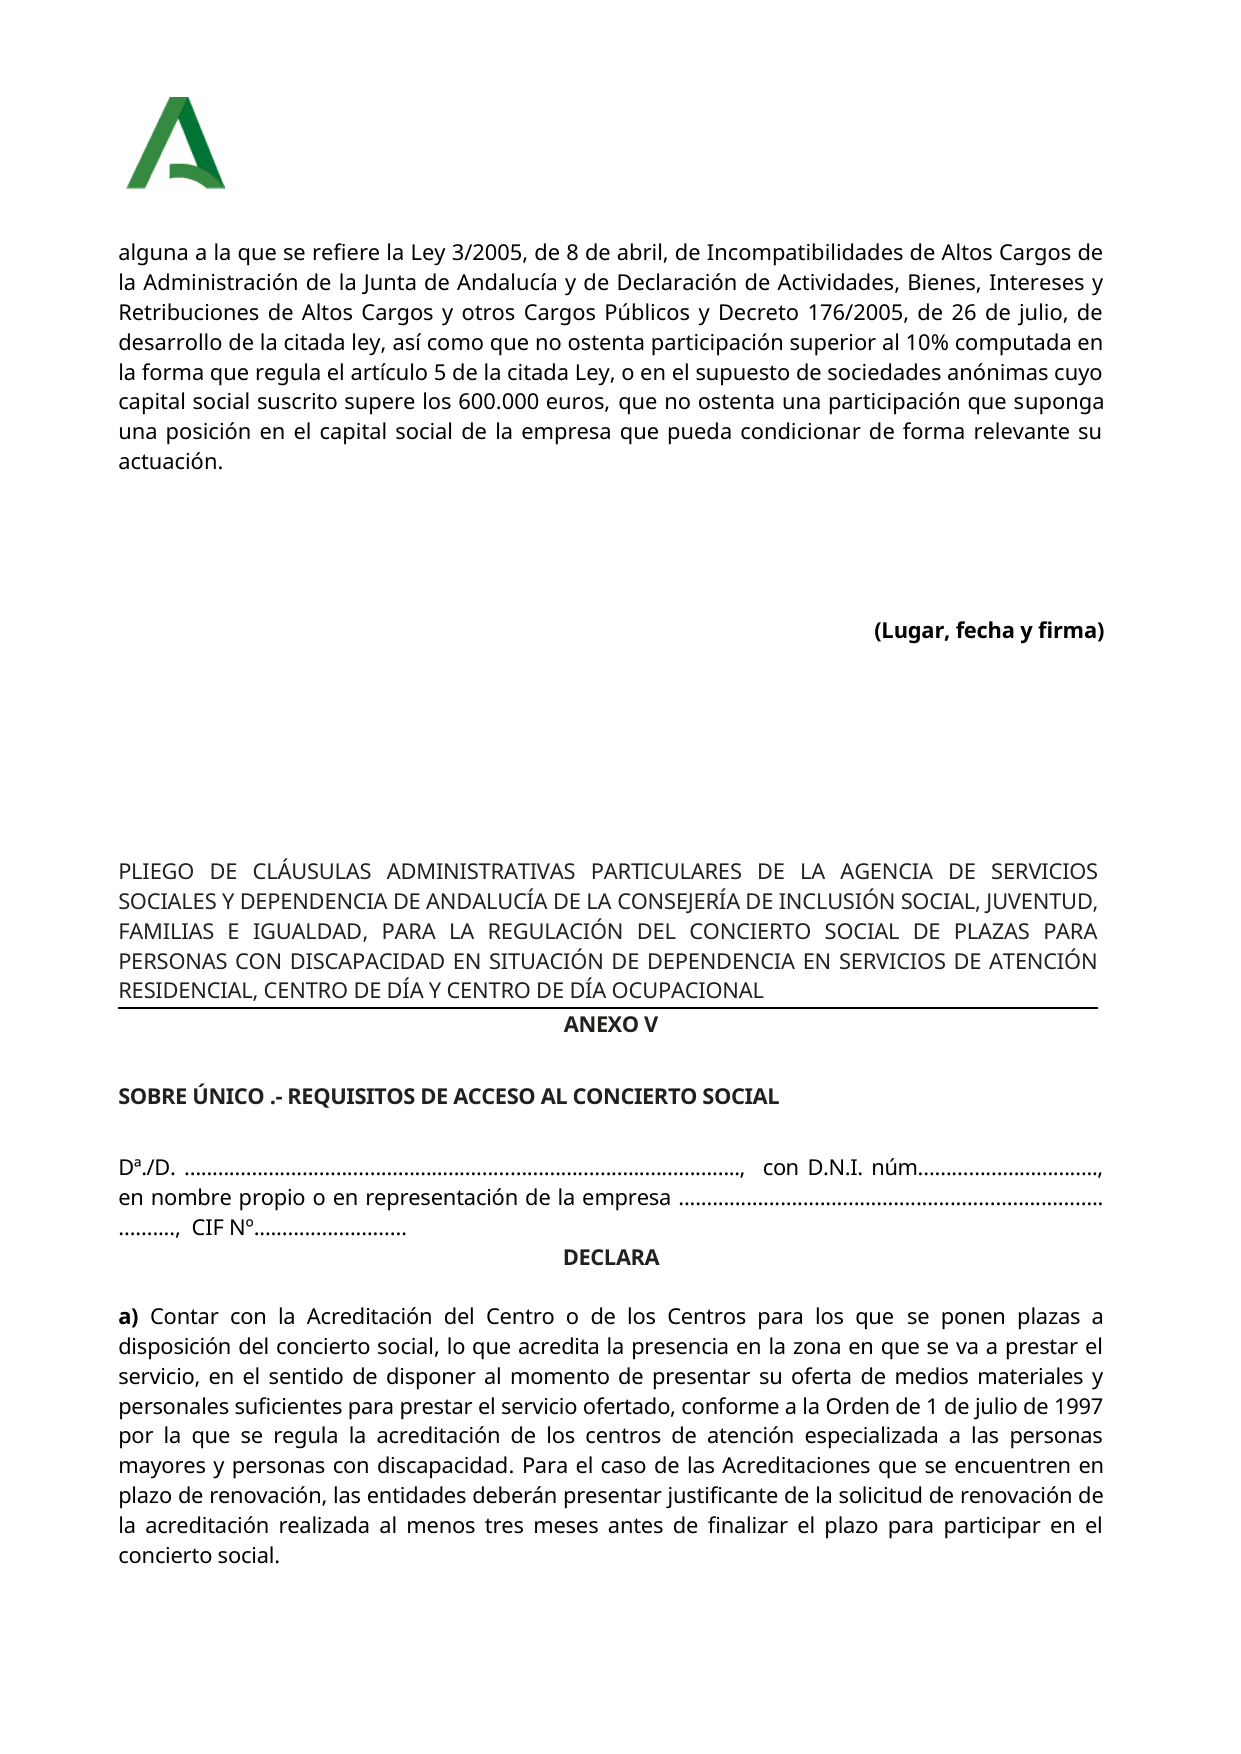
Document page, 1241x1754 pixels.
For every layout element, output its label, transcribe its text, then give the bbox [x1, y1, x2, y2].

picture [126, 96, 226, 190]
text (Lugar, fecha y firma) [118, 615, 1104, 645]
text alguna a la que se refiere la Ley 3/2005, de 8 de abril, de Incompatibilidades de Altos Cargos de la Administración de la Junta de Andalucía y de Declaración de Actividades, Bienes, Intereses y Retribuciones de Altos Cargos y otros Cargos Públicos y Decreto 176/2005, de 26 de julio, de desarrollo de la citada ley, así como que no ostenta participación superior al 10% computada en la forma que regula el artículo 5 de la citada Ley, o en el supuesto de sociedades anónimas cuyo capital social suscrito supere los 600.000 euros, que no ostenta una participación que suponga una posición en el capital social de la empresa que pueda condicionar de forma relevante su actuación. [118, 237, 1104, 476]
text DECLARA [118, 1242, 1104, 1271]
text Dª./D. …..…………………………………..……………………………...…………….., con D.N.I. núm………………………….., en nombre propio o en representación de la empresa .................................................…………......……..……...., CIF Nº...............………… [118, 1152, 1104, 1242]
text SOBRE ÚNICO .- REQUISITOS DE ACCESO AL CONCIERTO SOCIAL [118, 1081, 1104, 1111]
text a) Contar con la Acreditación del Centro o de los Centros para los que se ponen plazas a disposición del concierto social, lo que acredita la presencia en la zona en que se va a prestar el servicio, en el sentido de disponer al momento de presentar su oferta de medios materiales y personales suficientes para prestar el servicio ofertado, conforme a la Orden de 1 de julio de 1997 por la que se regula la acreditación de los centros de atención especializada a las personas mayores y personas con discapacidad. Para el caso de las Acreditaciones que se encuentren en plazo de renovación, las entidades deberán presentar justificante de la solicitud de renovación de la acreditación realizada al menos tres meses antes de finalizar el plazo para participar en el concierto social. [118, 1301, 1104, 1569]
text PLIEGO DE CLÁUSULAS ADMINISTRATIVAS PARTICULARES DE LA AGENCIA DE SERVICIOS SOCIALES Y DEPENDENCIA DE ANDALUCÍA DE LA CONSEJERÍA DE INCLUSIÓN SOCIAL, JUVENTUD, FAMILIAS E IGUALDAD, PARA LA REGULACIÓN DEL CONCIERTO SOCIAL DE PLAZAS PARA PERSONAS CON DISCAPACIDAD EN SITUACIÓN DE DEPENDENCIA EN SERVICIOS DE ATENCIÓN RESIDENCIAL, CENTRO DE DÍA Y CENTRO DE DÍA OCUPACIONAL [118, 856, 1098, 1007]
text ANEXO V [118, 1009, 1104, 1039]
